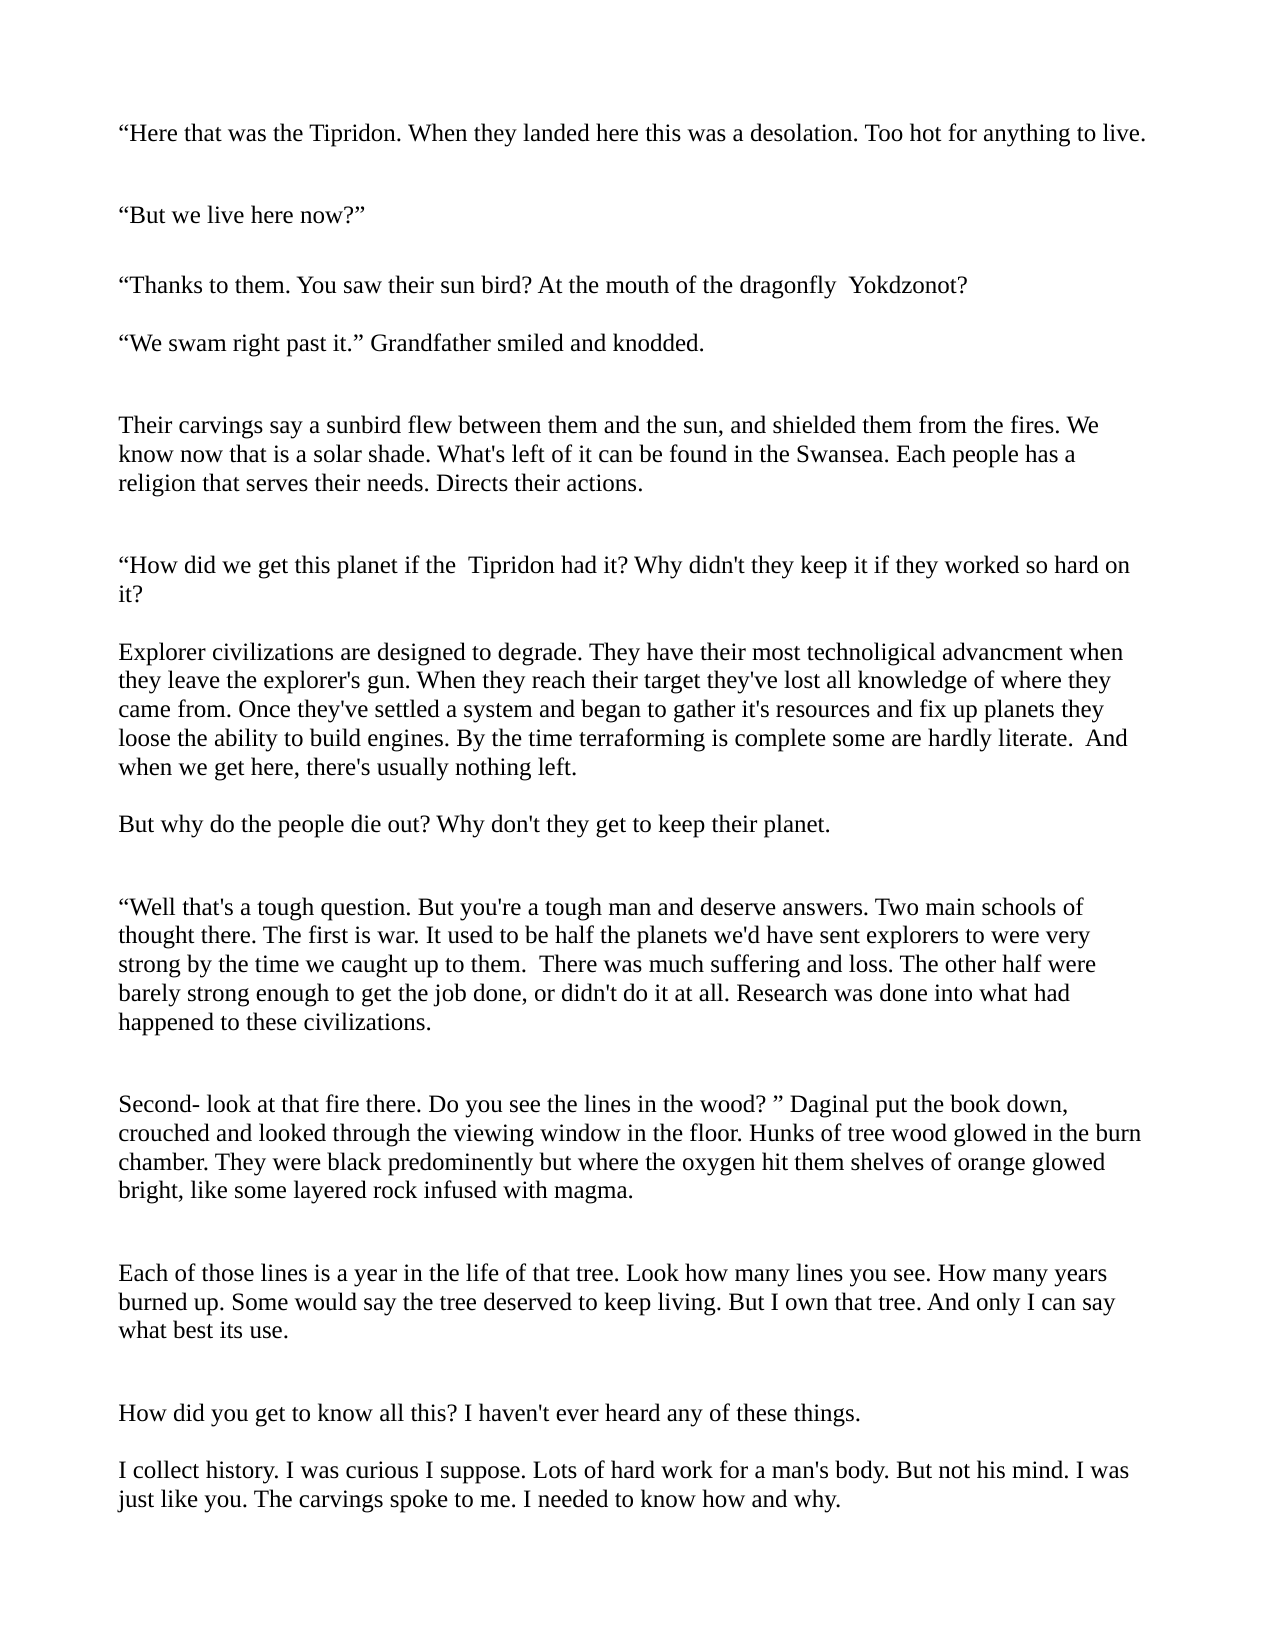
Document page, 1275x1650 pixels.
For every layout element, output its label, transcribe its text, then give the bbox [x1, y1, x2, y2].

text “How did we get this planet if the Tipridon had it? Why didn't they keep it if they worked so hard on it? Explorer civilizations are designed to degrade. They have their most technoligical advancment when they leave the explorer's gun. When they reach their target they've lost all knowledge of where they came from. Once they've settled a system and began to gather it's resources and fix up planets they loose the ability to build engines. By the time terraforming is complete some are hardly literate. And when we get here, there's usually nothing left. But why do the people die out? Why don't they get to keep their planet. [118, 551, 1157, 838]
text Second- look at that fire there. Do you see the lines in the wood? ” Daginal put the book down, crouched and looked through the viewing window in the floor. Hunks of tree wood glowed in the burn chamber. They were black predominently but where the oxygen hit them shelves of orange glowed bright, like some layered rock infused with magma. [118, 1089, 1157, 1204]
text How did you get to know all this? I haven't ever heard any of these things. I collect history. I was curious I suppose. Lots of hard work for a man's body. But not his mind. I was just like you. The carvings spoke to me. I needed to know how and why. [118, 1398, 1157, 1513]
text “Here that was the Tipridon. When they landed here this was a desolation. Too hot for anything to live. [118, 118, 1157, 147]
text Each of those lines is a year in the life of that tree. Look how many lines you see. How many years burned up. Some would say the tree deserved to keep living. But I own that tree. And only I can say what best its use. [118, 1258, 1157, 1344]
text “But we live here now?” [118, 201, 1157, 229]
text Their carvings say a sunbird flew between them and the sun, and shielded them from the fires. We know now that is a solar shade. What's left of it can be found in the Swansea. Each people has a religion that serves their needs. Directs their actions. [118, 411, 1157, 497]
text “Thanks to them. You saw their sun bird? At the mouth of the dragonfly Yokdzonot? “We swam right past it.” Grandfather smiled and knodded. [118, 242, 1157, 357]
text “Well that's a tough question. But you're a tough man and deserve answers. Two main schools of thought there. The first is war. It used to be half the planets we'd have sent explorers to were very strong by the time we caught up to them. There was much suffering and loss. The other half were barely strong enough to get the job done, or didn't do it at all. Research was done into what had happened to these civilizations. [118, 892, 1157, 1036]
